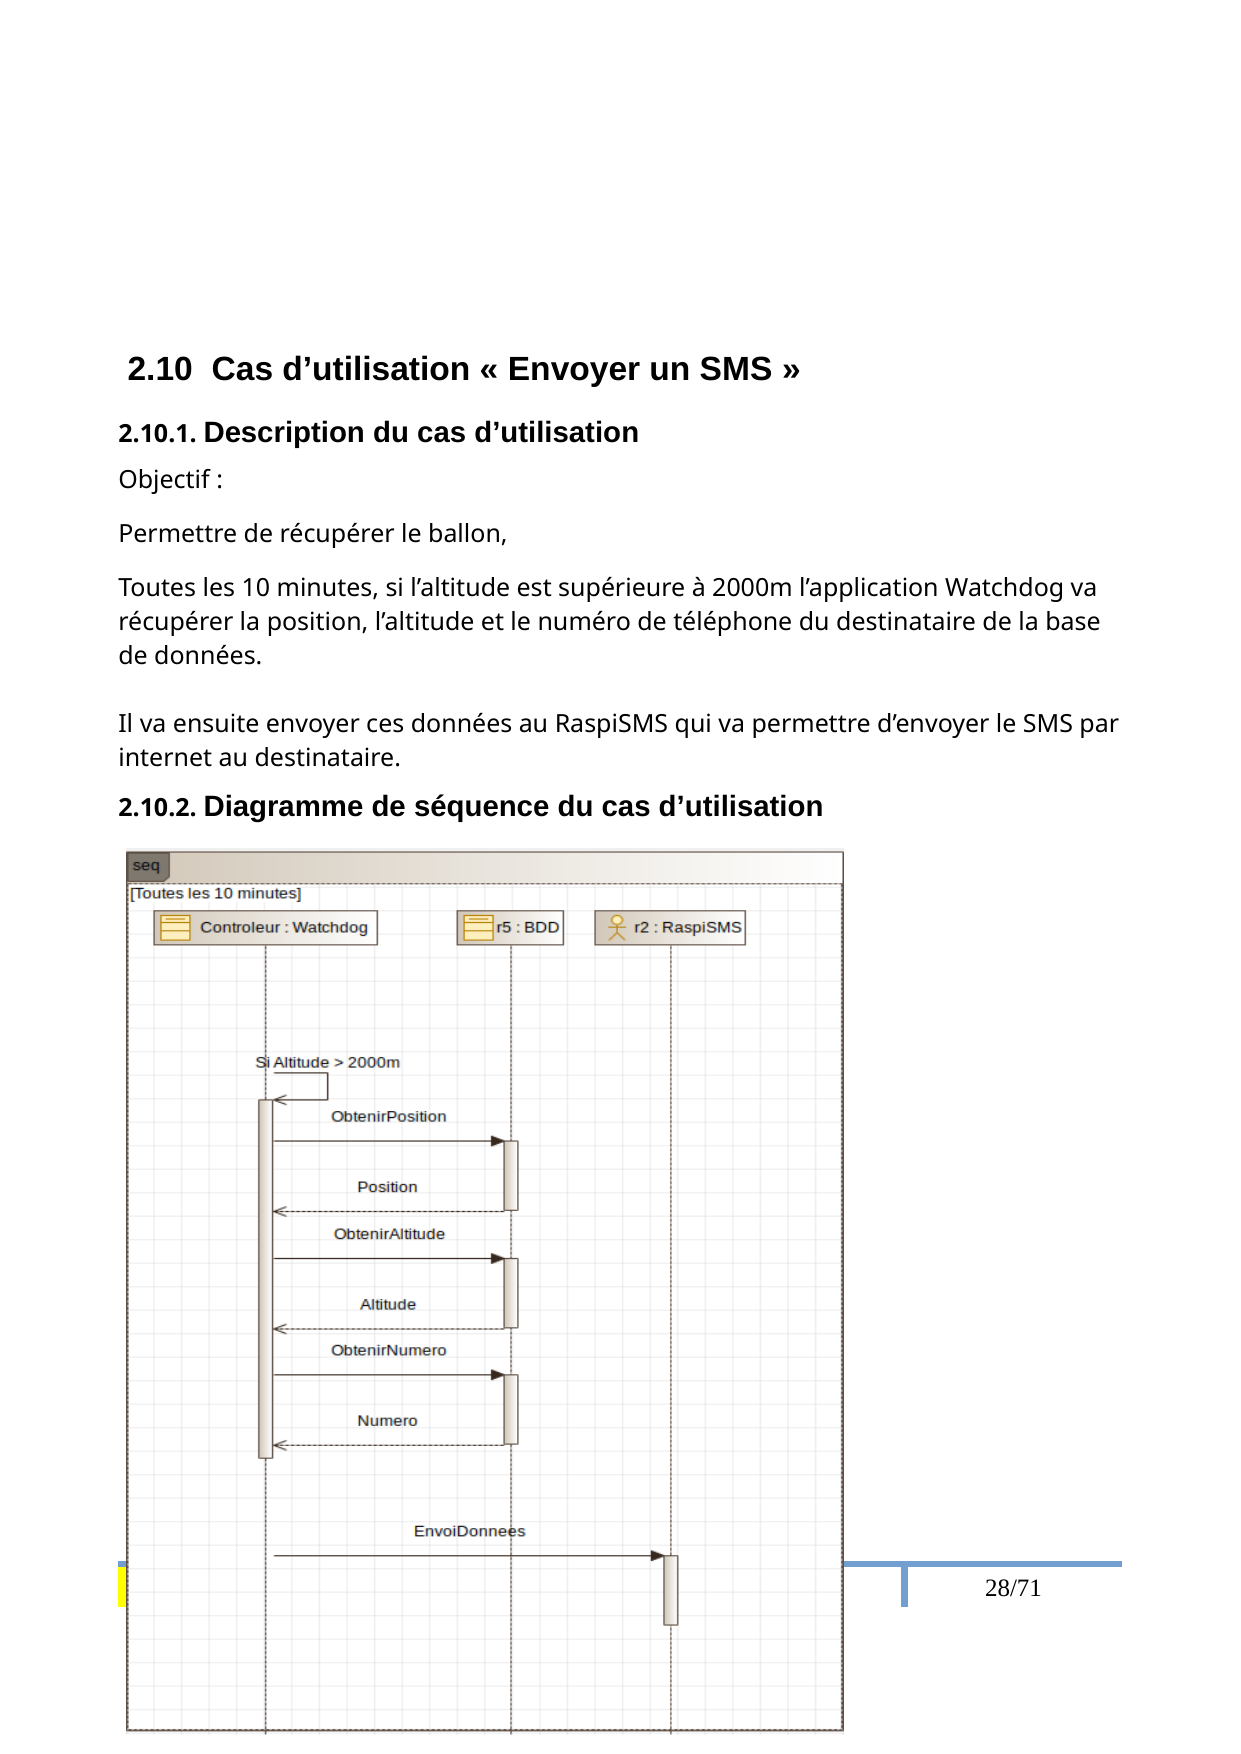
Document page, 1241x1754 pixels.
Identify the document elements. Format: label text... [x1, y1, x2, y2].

picture [126, 848, 844, 1735]
subtitle Cas d’utilisation « Envoyer un SMS » [118, 349, 1122, 388]
text Objectif : [118, 462, 1122, 496]
subtitle Diagramme de séquence du cas d’utilisation [118, 788, 1122, 823]
text Il va ensuite envoyer ces données au RaspiSMS qui va permettre d’envoyer le SMS par internet au destinataire. [118, 706, 1122, 774]
text Toutes les 10 minutes, si l’altitude est supérieure à 2000m l’application Watchdog va récupérer la position, l’altitude et le numéro de téléphone du destinataire de la base de données. [118, 569, 1122, 672]
text Permettre de récupérer le ballon, [118, 516, 1122, 550]
subtitle Description du cas d’utilisation [118, 415, 1122, 449]
